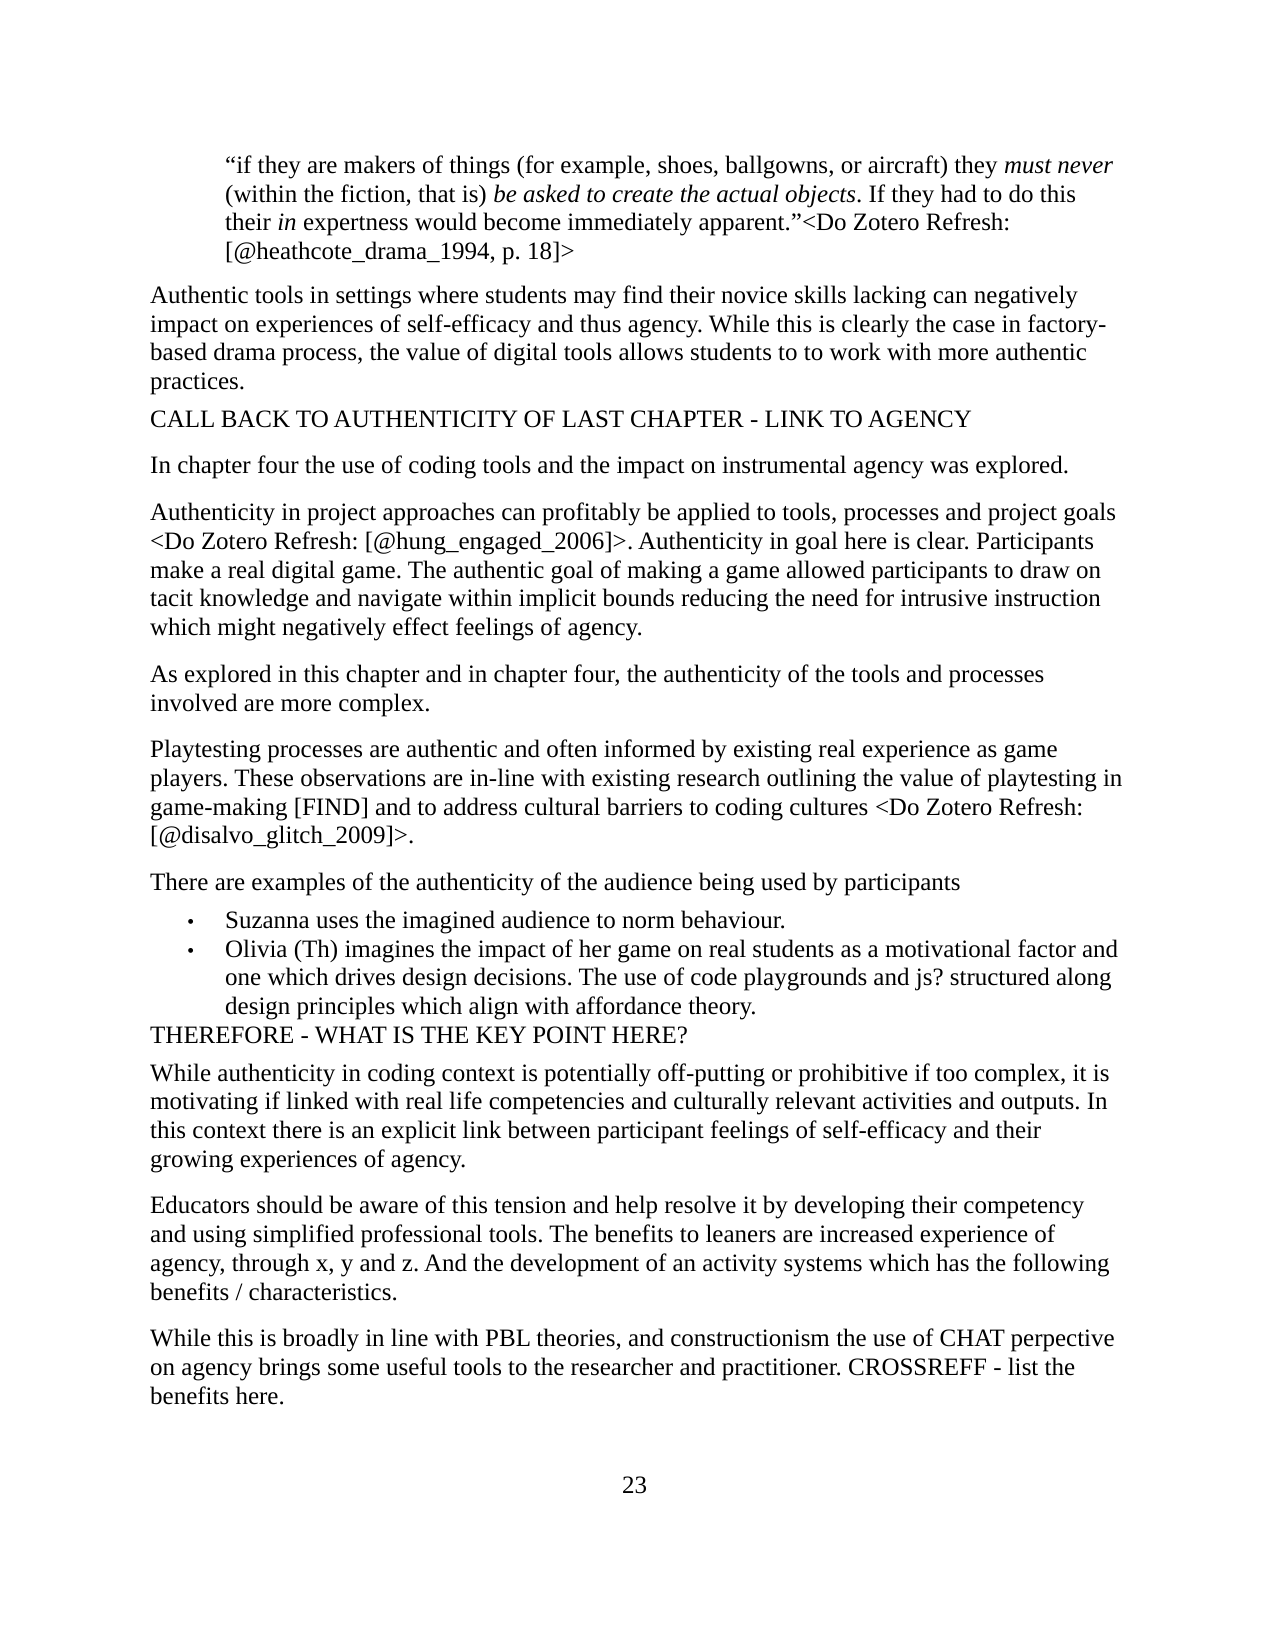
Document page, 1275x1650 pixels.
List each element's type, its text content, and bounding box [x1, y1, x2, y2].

text Authenticity in project approaches can profitably be applied to tools, processes and project goals <Do Zotero Refresh: [@hung_engaged_2006]>. Authenticity in goal here is clear. Participants make a real digital game. The authentic goal of making a game allowed participants to draw on tacit knowledge and navigate within implicit bounds reducing the need for intrusive instruction which might negatively effect feelings of agency. [150, 497, 1125, 641]
text Playtesting processes are authentic and often informed by existing real experience as game players. These observations are in-line with existing research outlining the value of playtesting in game-making [FIND] and to address cultural barriers to coding cultures <Do Zotero Refresh: [@disalvo_glitch_2009]>. [150, 734, 1125, 849]
text Authentic tools in settings where students may find their novice skills lacking can negatively impact on experiences of self-efficacy and thus agency. While this is clearly the case in factory-based drama process, the value of digital tools allows students to to work with more authentic practices. [150, 280, 1125, 395]
text While authenticity in coding context is potentially off-putting or prohibitive if too complex, it is motivating if linked with real life competencies and culturally relevant activities and outputs. In this context there is an explicit link between participant feelings of self-efficacy and their growing experiences of agency. [150, 1058, 1125, 1173]
text Educators should be aware of this tension and help resolve it by developing their competency and using simplified professional tools. The benefits to leaners are increased experience of agency, through x, y and z. And the development of an activity systems which has the following benefits / characteristics. [150, 1191, 1125, 1306]
text While this is broadly in line with PBL theories, and constructionism the use of CHAT perpective on agency brings some useful tools to the researcher and practitioner. CROSSREFF - list the benefits here. [150, 1323, 1125, 1410]
list Olivia (Th) imagines the impact of her game on real students as a motivational factor and one which drives design decisions. The use of code playgrounds and js? structured along design principles which align with affordance theory. [187, 934, 1125, 1020]
text As explored in this chapter and in chapter four, the authenticity of the tools and processes involved are more complex. [150, 659, 1125, 716]
list Suzanna uses the imagined audience to norm behaviour. [187, 905, 1125, 934]
text In chapter four the use of coding tools and the impact on instrumental agency was explored. [150, 451, 1125, 479]
text THEREFORE - WHAT IS THE KEY POINT HERE? [150, 1020, 1125, 1049]
text “if they are makers of things (for example, shoes, ballgowns, or aircraft) they must never (within the fiction, that is) be asked to create the actual objects. If they had to do this their in expertness would become immediately apparent.”<Do Zotero Refresh: [@heathcote_drama_1994, p. 18]> [225, 150, 1125, 265]
text CALL BACK TO AUTHENTICITY OF LAST CHAPTER - LINK TO AGENCY [150, 404, 1125, 433]
text There are examples of the authenticity of the audience being used by participants [150, 867, 1125, 896]
